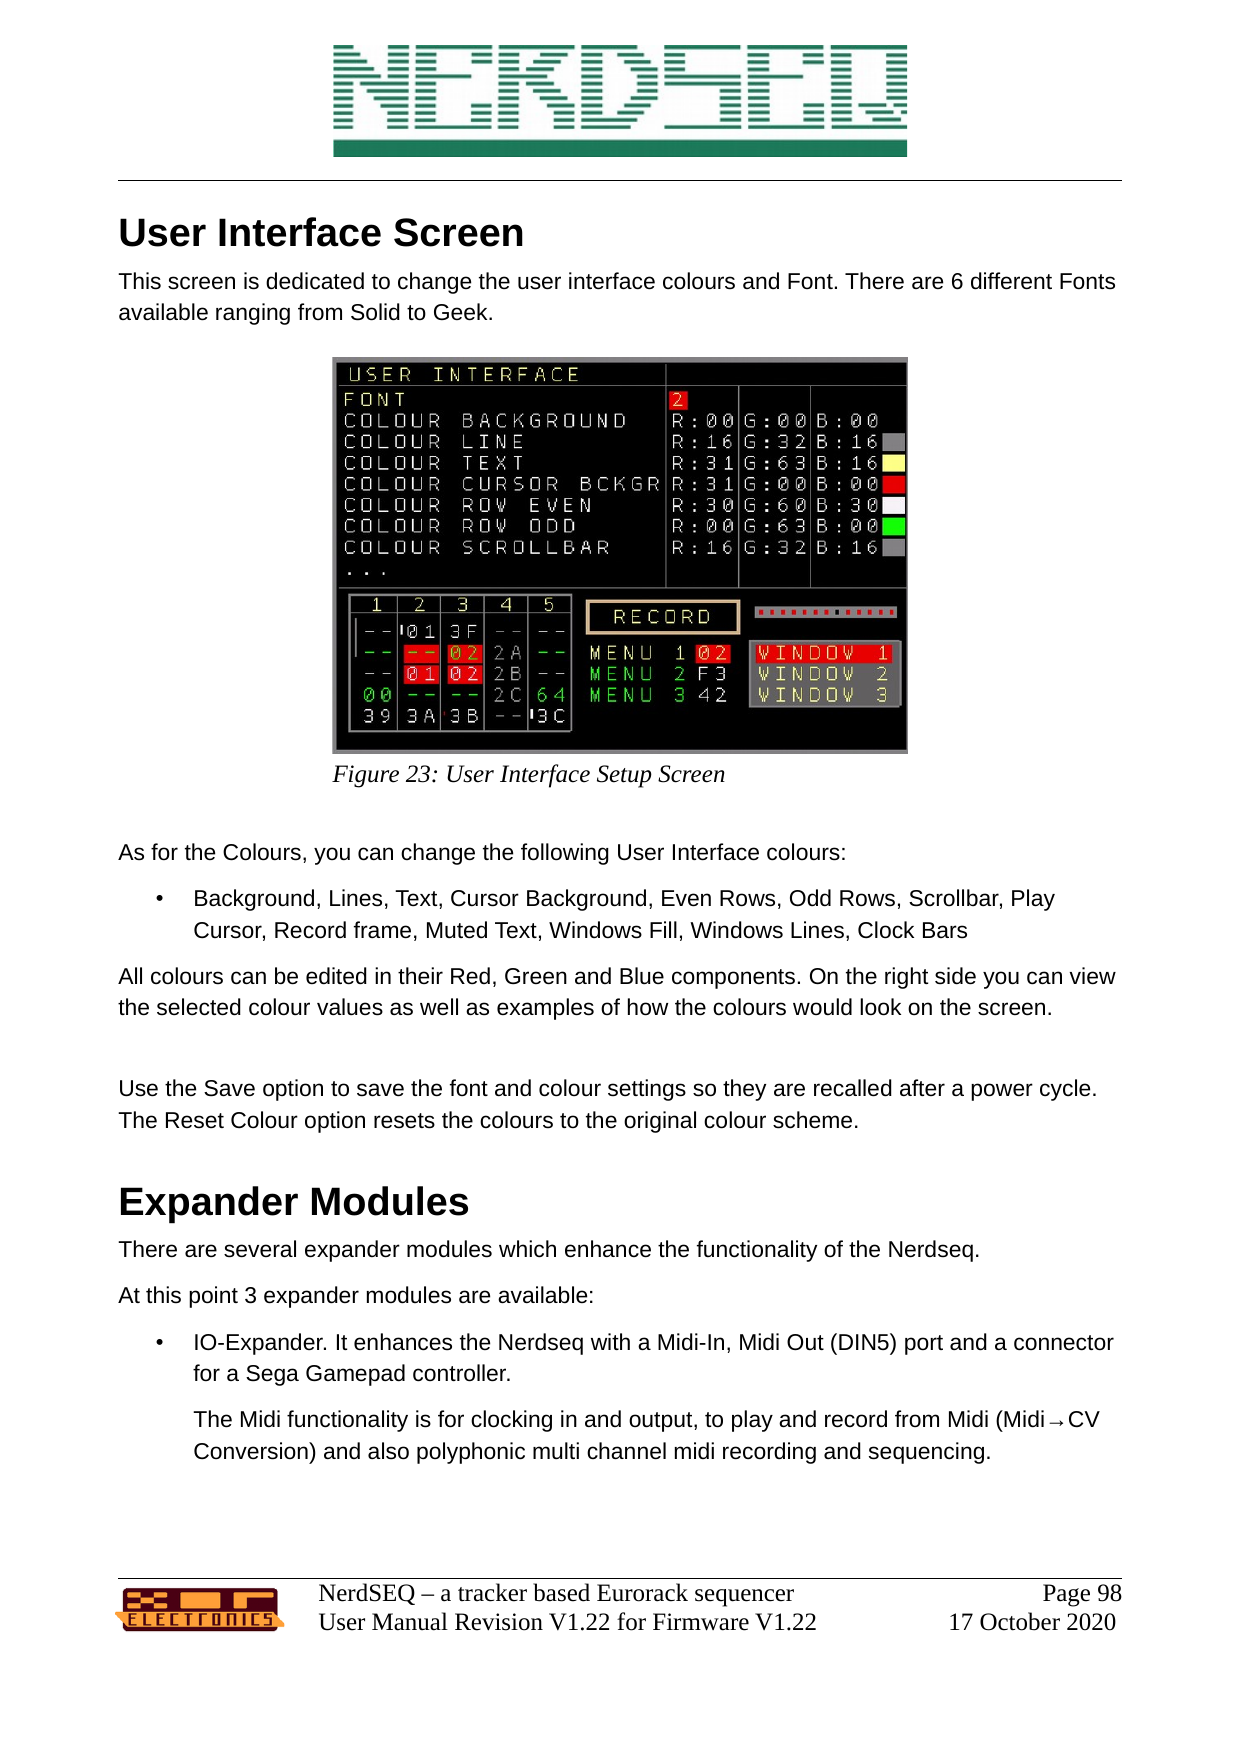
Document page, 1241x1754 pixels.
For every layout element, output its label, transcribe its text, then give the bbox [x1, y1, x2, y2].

subtitle Expander Modules [118, 1178, 1122, 1224]
picture [333, 45, 908, 157]
picture [332, 357, 908, 754]
picture [115, 1584, 285, 1634]
text Use the Save option to save the font and colour settings so they are recalled after a power cycle. The Reset Colour option resets the colours to the original colour scheme. [118, 1075, 1122, 1133]
list IO-Expander. It enhances the Nerdseq with a Midi-In, Midi Out (DIN5) port and a connector for a Sega Gamepad controller. [156, 1328, 1122, 1386]
list Background, Lines, Text, Cursor Background, Even Rows, Odd Rows, Scrollbar, Play Cursor, Record frame, Muted Text, Windows Fill, Windows Lines, Clock Bars [156, 885, 1122, 943]
text There are several expander modules which enhance the functionality of the Nerdseq. [118, 1236, 1122, 1263]
list The Midi functionality is for clocking in and output, to play and record from Midi (Midi→CV Conversion) and also polyphonic multi channel midi recording and sequencing. [156, 1406, 1122, 1464]
text Figure 23: User Interface Setup Screen [332, 754, 908, 787]
text As for the Colours, you can change the following User Interface colours: [118, 839, 1122, 865]
text All colours can be edited in their Red, Green and Blue components. On the right side you can view the selected colour values as well as examples of how the colours would look on the screen. [118, 963, 1122, 1055]
subtitle User Interface Screen [118, 209, 1122, 255]
text This screen is dedicated to change the user interface colours and Font. There are 6 different Fonts available ranging from Solid to Geek. [118, 268, 1122, 326]
text At this point 3 expander modules are available: [118, 1282, 1122, 1309]
